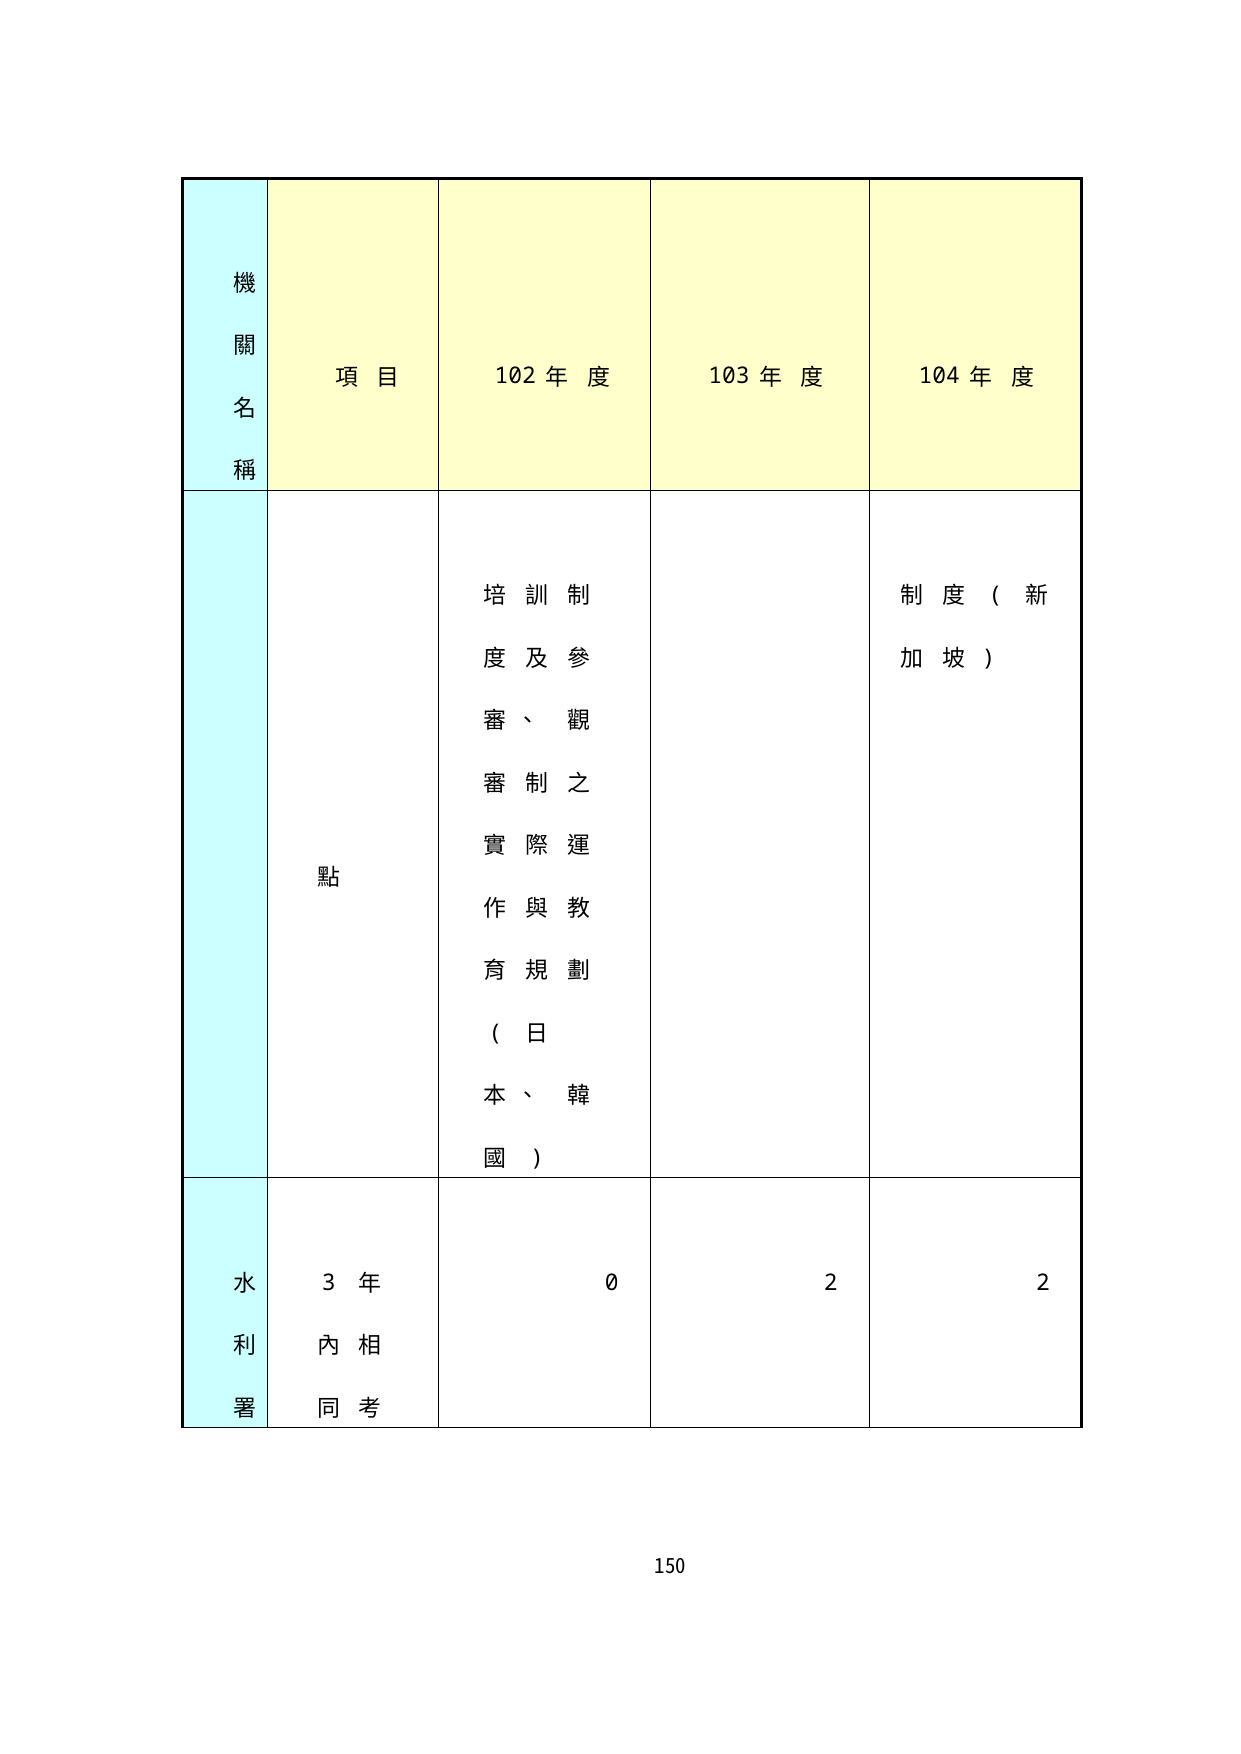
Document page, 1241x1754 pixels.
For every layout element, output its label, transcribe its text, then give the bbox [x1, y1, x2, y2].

table_cell 點 [268, 491, 438, 1177]
table_header 項目 [268, 180, 438, 490]
table_cell 制度(新加坡) [870, 491, 1080, 1177]
table_cell 2 [651, 1178, 869, 1427]
table_header 103年度 [651, 180, 869, 490]
table_header 104年度 [870, 180, 1080, 490]
table_cell [184, 491, 267, 1177]
table_cell 水利署 [184, 1178, 267, 1427]
table_cell 0 [439, 1178, 650, 1427]
table_header 102年度 [439, 180, 650, 490]
table_cell [651, 491, 869, 1177]
table_cell 培訓制度及參審、觀審制之實際運作與教育規劃(日本、韓國) [439, 491, 650, 1177]
table_header 機關名稱 [184, 180, 267, 490]
table_cell 2 [870, 1178, 1080, 1427]
table_cell 3年內相同考 [268, 1178, 438, 1427]
